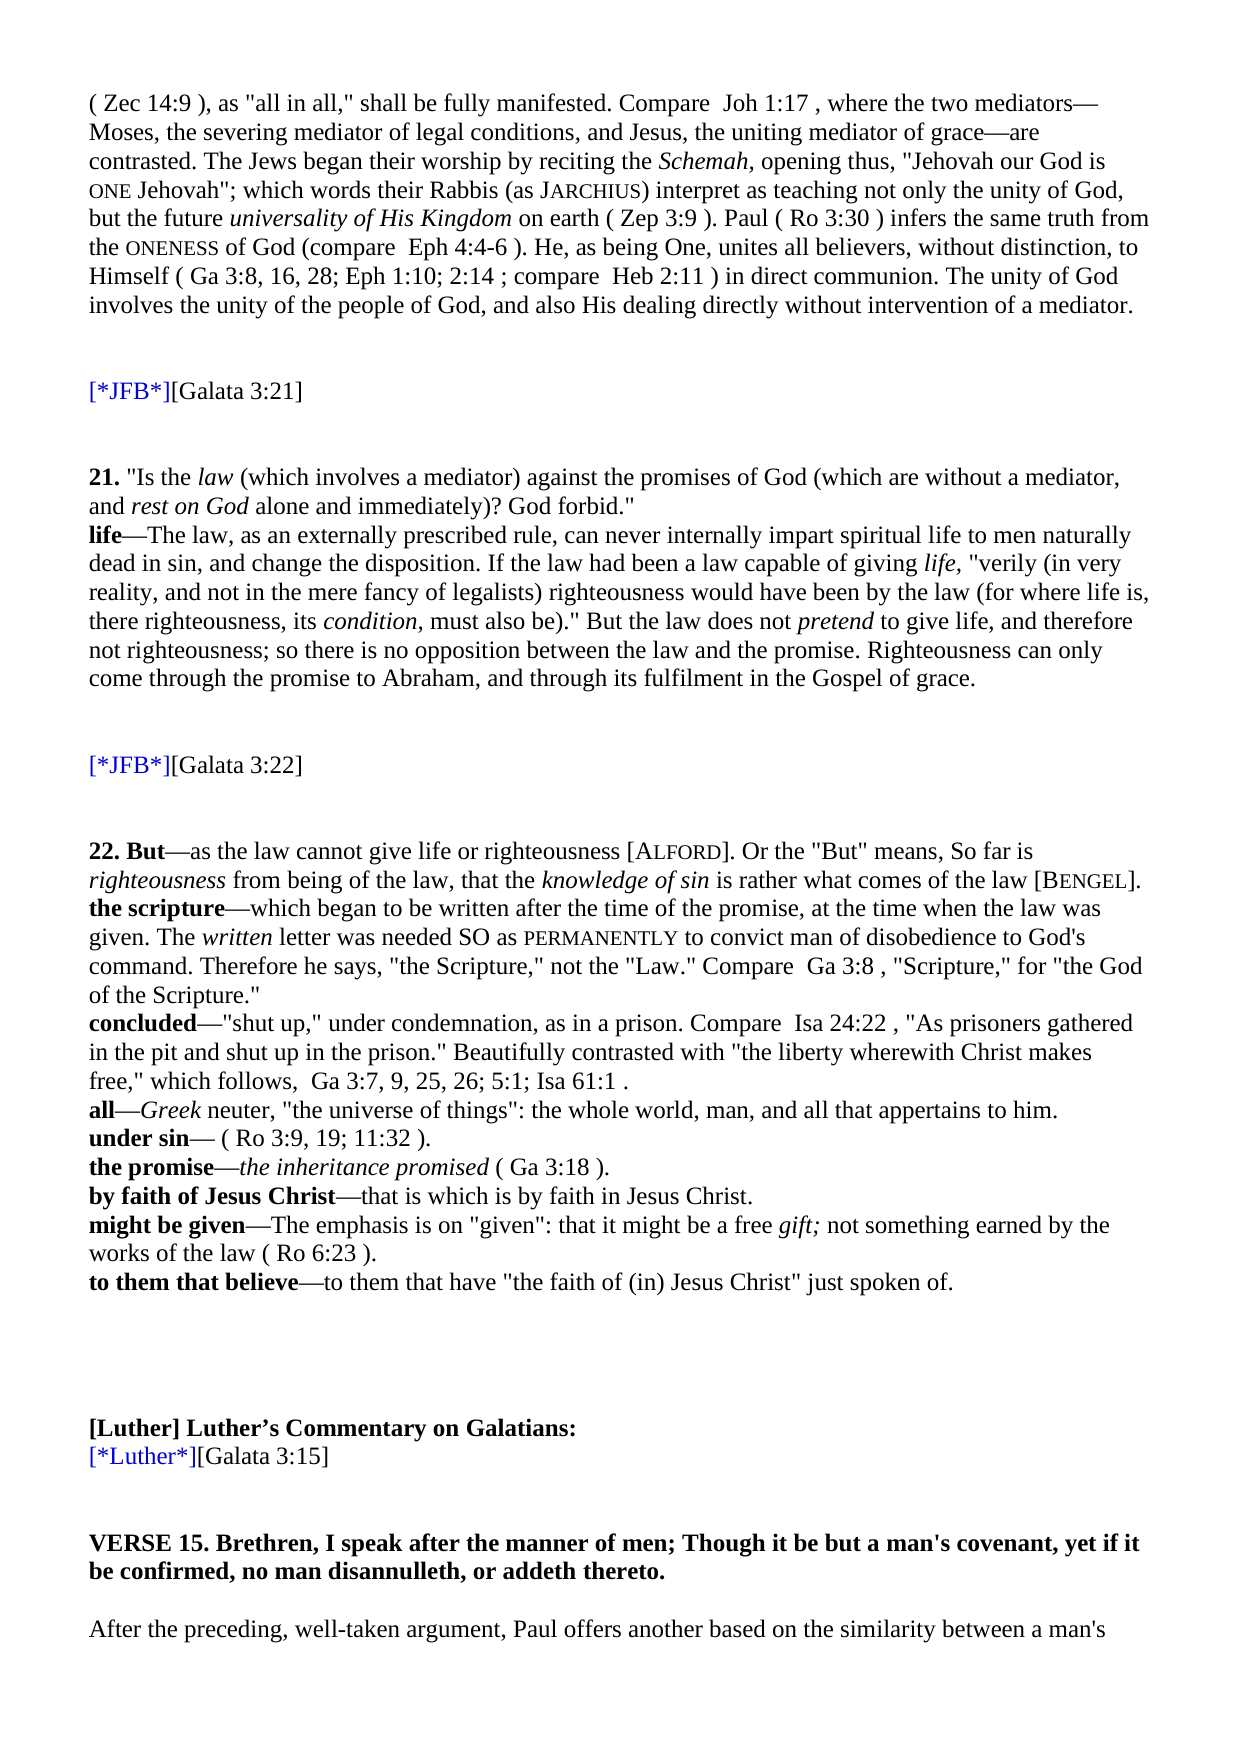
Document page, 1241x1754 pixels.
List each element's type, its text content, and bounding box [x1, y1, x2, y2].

text ( Zec 14:9 ), as "all in all," shall be fully manifested. Compare Joh 1:17 , where the two mediators—Moses, the severing mediator of legal conditions, and Jesus, the uniting mediator of grace—are contrasted. The Jews began their worship by reciting the Schemah, opening thus, "Jehovah our God is ONE Jehovah"; which words their Rabbis (as JARCHIUS) interpret as teaching not only the unity of God, but the future universality of His Kingdom on earth ( Zep 3:9 ). Paul ( Ro 3:30 ) infers the same truth from the ONENESS of God (compare Eph 4:4-6 ). He, as being One, unites all believers, without distinction, to Himself ( Ga 3:8, 16, 28; Eph 1:10; 2:14 ; compare Heb 2:11 ) in direct communion. The unity of God involves the unity of the people of God, and also His dealing directly without intervention of a mediator. [88, 88, 1152, 376]
text [*Luther*][Galata 3:15] VERSE 15. Brethren, I speak after the manner of men; Though it be but a man's covenant, yet if it be confirmed, no man disannulleth, or addeth thereto. After the preceding, well-taken argument, Paul offers another based on the similarity between a man's [88, 1441, 1152, 1643]
text [Luther] Luther’s Commentary on Galatians: [88, 1413, 1152, 1441]
text [*JFB*][Galata 3:21] 21. "Is the law (which involves a mediator) against the promises of God (which are without a mediator, and rest on God alone and immediately)? God forbid." life—The law, as an externally prescribed rule, can never internally impart spiritual life to men naturally dead in sin, and change the disposition. If the law had been a law capable of giving life, "verily (in very reality, and not in the mere fancy of legalists) righteousness would have been by the law (for where life is, there righteousness, its condition, must also be)." But the law does not pretend to give life, and therefore not righteousness; so there is no opposition between the law and the promise. Righteousness can only come through the promise to Abraham, and through its fulfilment in the Gospel of grace. [88, 376, 1152, 750]
text [*JFB*][Galata 3:22] 22. But—as the law cannot give life or righteousness [ALFORD]. Or the "But" means, So far is righteousness from being of the law, that the knowledge of sin is rather what comes of the law [BENGEL]. the scripture—which began to be written after the time of the promise, at the time when the law was given. The written letter was needed SO as PERMANENTLY to convict man of disobedience to God's command. Therefore he says, "the Scripture," not the "Law." Compare Ga 3:8 , "Scripture," for "the God of the Scripture." concluded—"shut up," under condemnation, as in a prison. Compare Isa 24:22 , "As prisoners gathered in the pit and shut up in the prison." Beautifully contrasted with "the liberty wherewith Christ makes free," which follows, Ga 3:7, 9, 25, 26; 5:1; Isa 61:1 . all—Greek neuter, "the universe of things": the whole world, man, and all that appertains to him. under sin— ( Ro 3:9, 19; 11:32 ). the promise—the inheritance promised ( Ga 3:18 ). by faith of Jesus Christ—that is which is by faith in Jesus Christ. might be given—The emphasis is on "given": that it might be a free gift; not something earned by the works of the law ( Ro 6:23 ). to them that believe—to them that have "the faith of (in) Jesus Christ" just spoken of. [88, 750, 1152, 1353]
